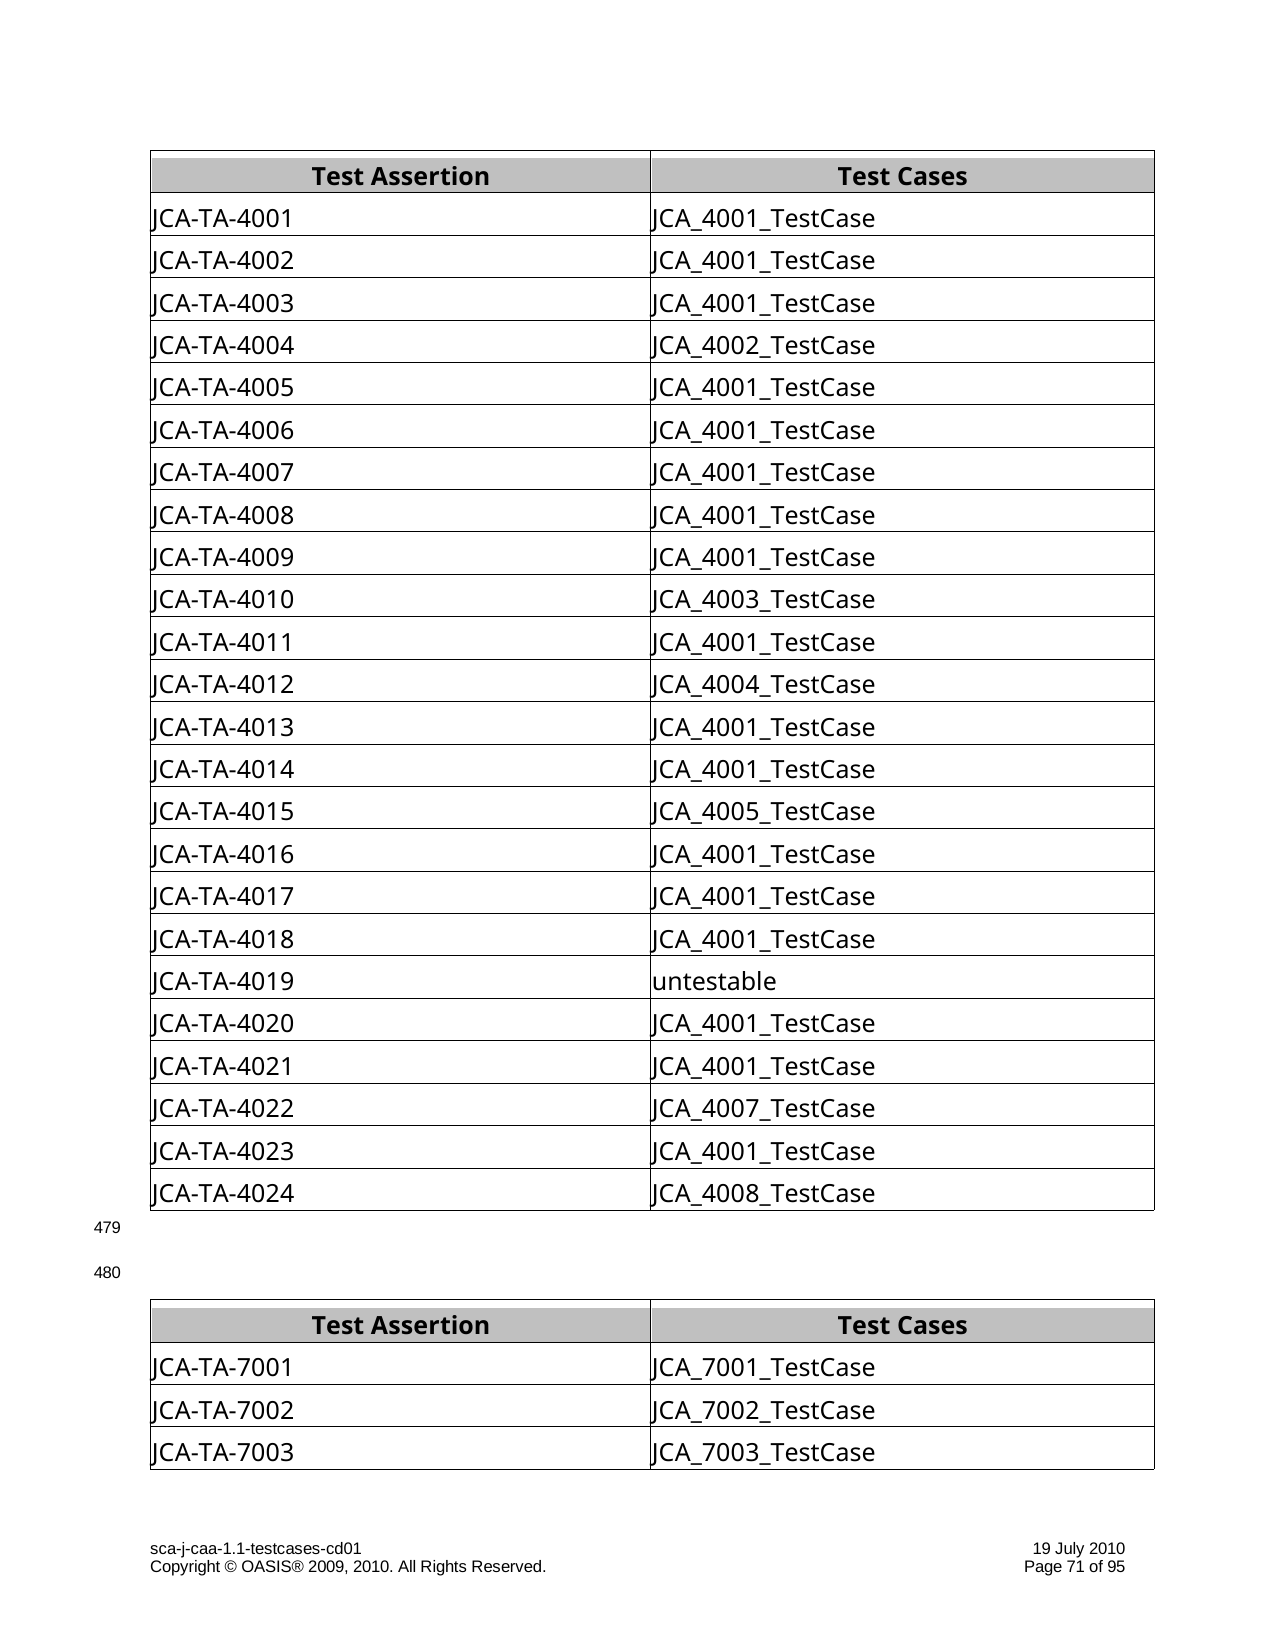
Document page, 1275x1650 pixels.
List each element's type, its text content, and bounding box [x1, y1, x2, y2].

table_cell JCA-TA-4007 [151, 448, 650, 489]
table_cell JCA-TA-4004 [151, 321, 650, 362]
table_cell JCA_4001_TestCase [651, 914, 1154, 955]
table_cell JCA_4005_TestCase [651, 787, 1154, 828]
table_cell JCA_4001_TestCase [651, 363, 1154, 404]
table_cell JCA_4001_TestCase [651, 829, 1154, 871]
table_cell JCA-TA-7001 [151, 1343, 650, 1384]
table_cell JCA_4001_TestCase [651, 617, 1154, 659]
table_cell JCA_4008_TestCase [651, 1169, 1154, 1210]
table_cell JCA-TA-4018 [151, 914, 650, 955]
table_cell JCA-TA-4020 [151, 999, 650, 1040]
table_cell JCA-TA-4021 [151, 1041, 650, 1083]
table_cell untestable [651, 956, 1154, 998]
table_cell JCA_4001_TestCase [651, 1126, 1154, 1168]
table_cell JCA_4001_TestCase [651, 490, 1154, 531]
table_cell JCA-TA-7003 [151, 1427, 650, 1469]
table_cell JCA_7003_TestCase [651, 1427, 1154, 1469]
table_cell JCA-TA-4008 [151, 490, 650, 531]
table_cell JCA_7001_TestCase [651, 1343, 1154, 1384]
table_cell JCA_4001_TestCase [651, 448, 1154, 489]
table_cell JCA-TA-4016 [151, 829, 650, 871]
table_cell JCA_4001_TestCase [651, 872, 1154, 913]
table_cell JCA-TA-4001 [151, 193, 650, 235]
table_cell JCA_4001_TestCase [651, 745, 1154, 786]
table_cell JCA_4007_TestCase [651, 1084, 1154, 1125]
table_cell JCA-TA-4022 [151, 1084, 650, 1125]
table_header Test Cases [651, 1300, 1154, 1342]
table_cell JCA-TA-4011 [151, 617, 650, 659]
table_cell JCA_4001_TestCase [651, 532, 1154, 574]
table_cell JCA_4001_TestCase [651, 999, 1154, 1040]
table_cell JCA_4001_TestCase [651, 193, 1154, 235]
table_cell JCA_4001_TestCase [651, 405, 1154, 447]
table_cell JCA-TA-4010 [151, 575, 650, 616]
table_cell JCA_4003_TestCase [651, 575, 1154, 616]
table_cell JCA-TA-4024 [151, 1169, 650, 1210]
table_cell JCA_4001_TestCase [651, 236, 1154, 277]
table_header Test Cases [651, 151, 1154, 192]
table_header Test Assertion [151, 1300, 650, 1342]
table_cell JCA-TA-4015 [151, 787, 650, 828]
table_cell JCA-TA-4023 [151, 1126, 650, 1168]
table_cell JCA-TA-4009 [151, 532, 650, 574]
table_cell JCA-TA-4012 [151, 660, 650, 701]
table_cell JCA_4002_TestCase [651, 321, 1154, 362]
table_cell JCA-TA-4005 [151, 363, 650, 404]
table_cell JCA-TA-4019 [151, 956, 650, 998]
table_cell JCA-TA-4013 [151, 702, 650, 744]
table_header Test Assertion [151, 151, 650, 192]
table_cell JCA-TA-4014 [151, 745, 650, 786]
table_cell JCA_4004_TestCase [651, 660, 1154, 701]
table_cell JCA-TA-4006 [151, 405, 650, 447]
table_cell JCA-TA-7002 [151, 1385, 650, 1426]
table_cell JCA_4001_TestCase [651, 702, 1154, 744]
table_cell JCA_7002_TestCase [651, 1385, 1154, 1426]
table_cell JCA-TA-4003 [151, 278, 650, 320]
table_cell JCA-TA-4002 [151, 236, 650, 277]
table_cell JCA-TA-4017 [151, 872, 650, 913]
table_cell JCA_4001_TestCase [651, 1041, 1154, 1083]
table_cell JCA_4001_TestCase [651, 278, 1154, 320]
